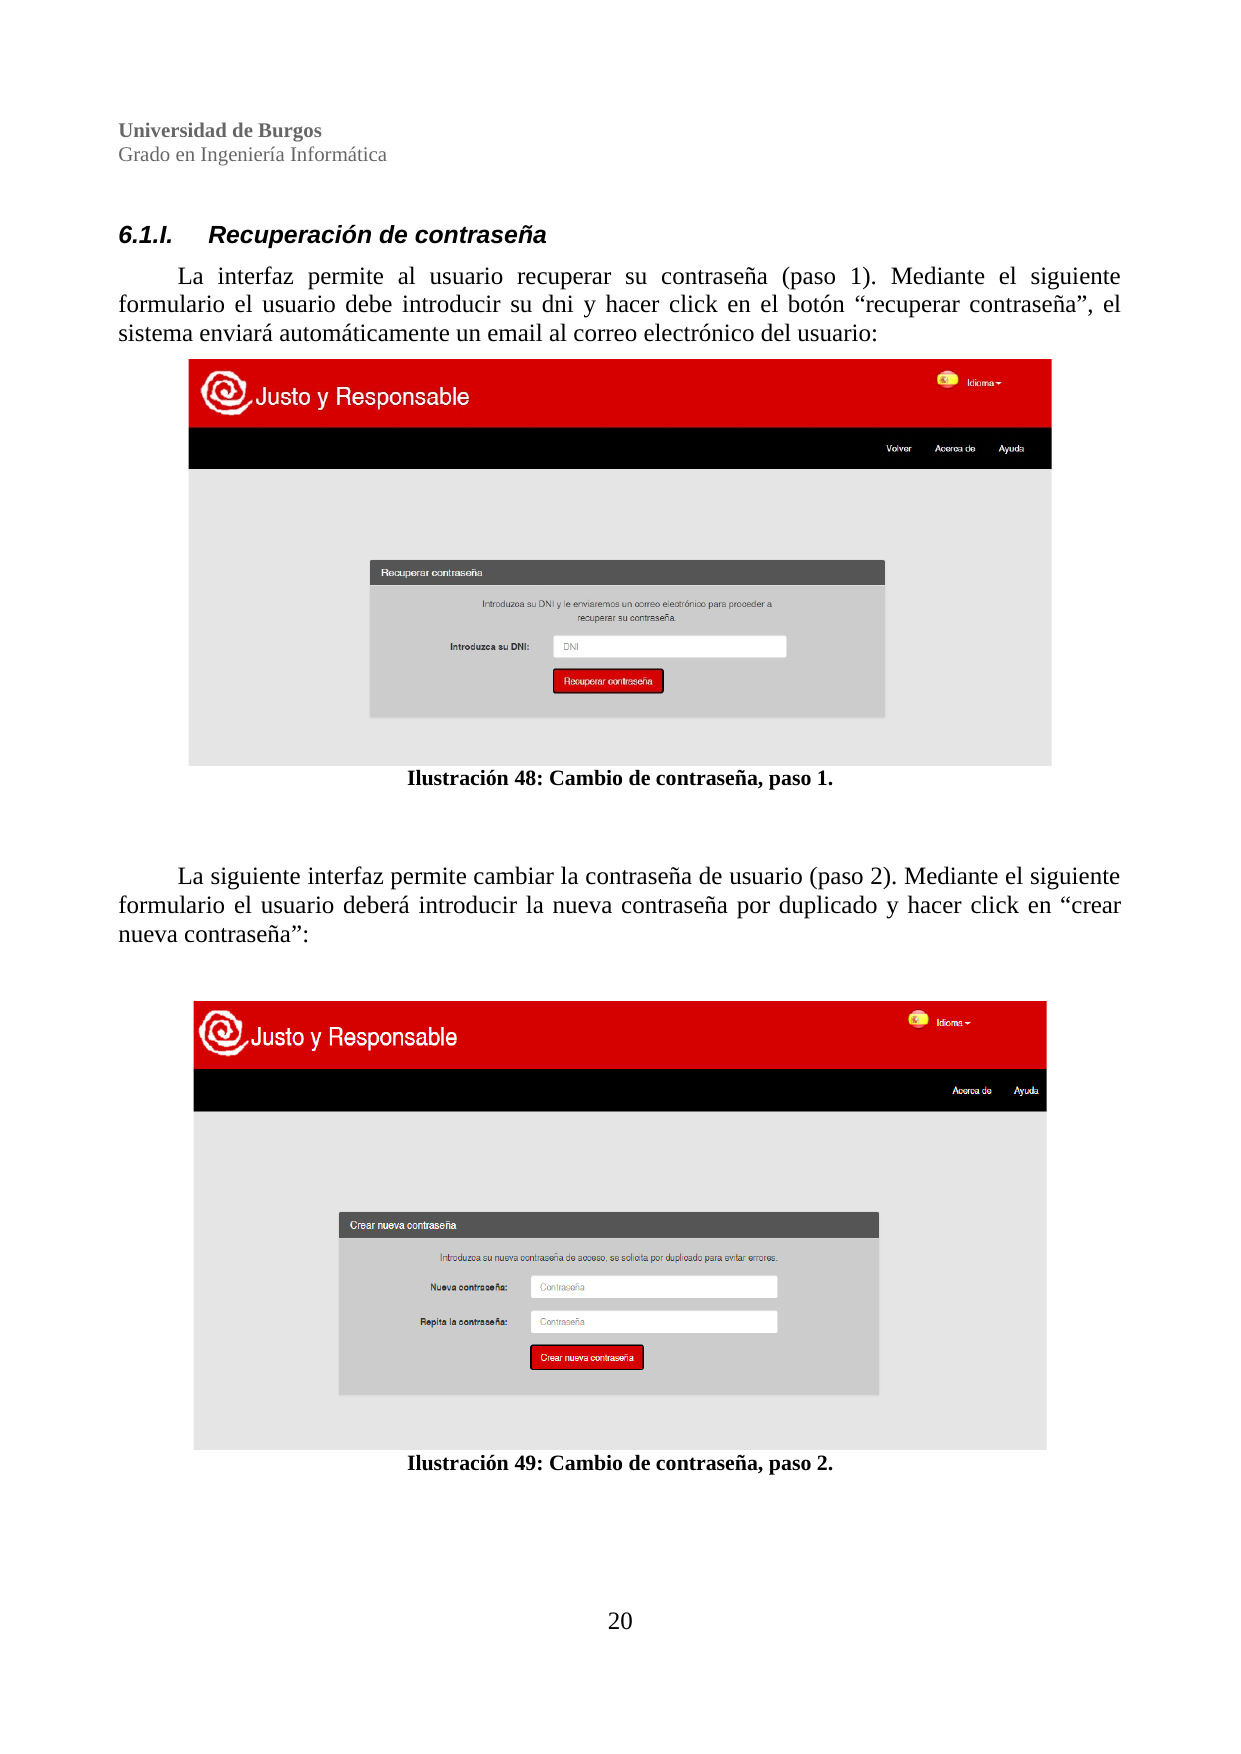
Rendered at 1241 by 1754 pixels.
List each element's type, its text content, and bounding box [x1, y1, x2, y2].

subtitle Recuperación de contraseña [118, 221, 1122, 249]
text La interfaz permite al usuario recuperar su contraseña (paso 1). Mediante el siguiente formulario el usuario debe introducir su dni y hacer click en el botón “recuperar contraseña”, el sistema enviará automáticamente un email al correo electrónico del usuario: [118, 261, 1122, 347]
picture [188, 359, 1052, 766]
picture [193, 1001, 1047, 1450]
text La siguiente interfaz permite cambiar la contraseña de usuario (paso 2). Mediante el siguiente formulario el usuario deberá introducir la nueva contraseña por duplicado y hacer click en “crear nueva contraseña”: [118, 861, 1122, 948]
text Ilustración 27: Cambio de contraseña, paso 2. [118, 1447, 1122, 1475]
text Ilustración 26: Cambio de contraseña, paso 1. [118, 763, 1122, 791]
